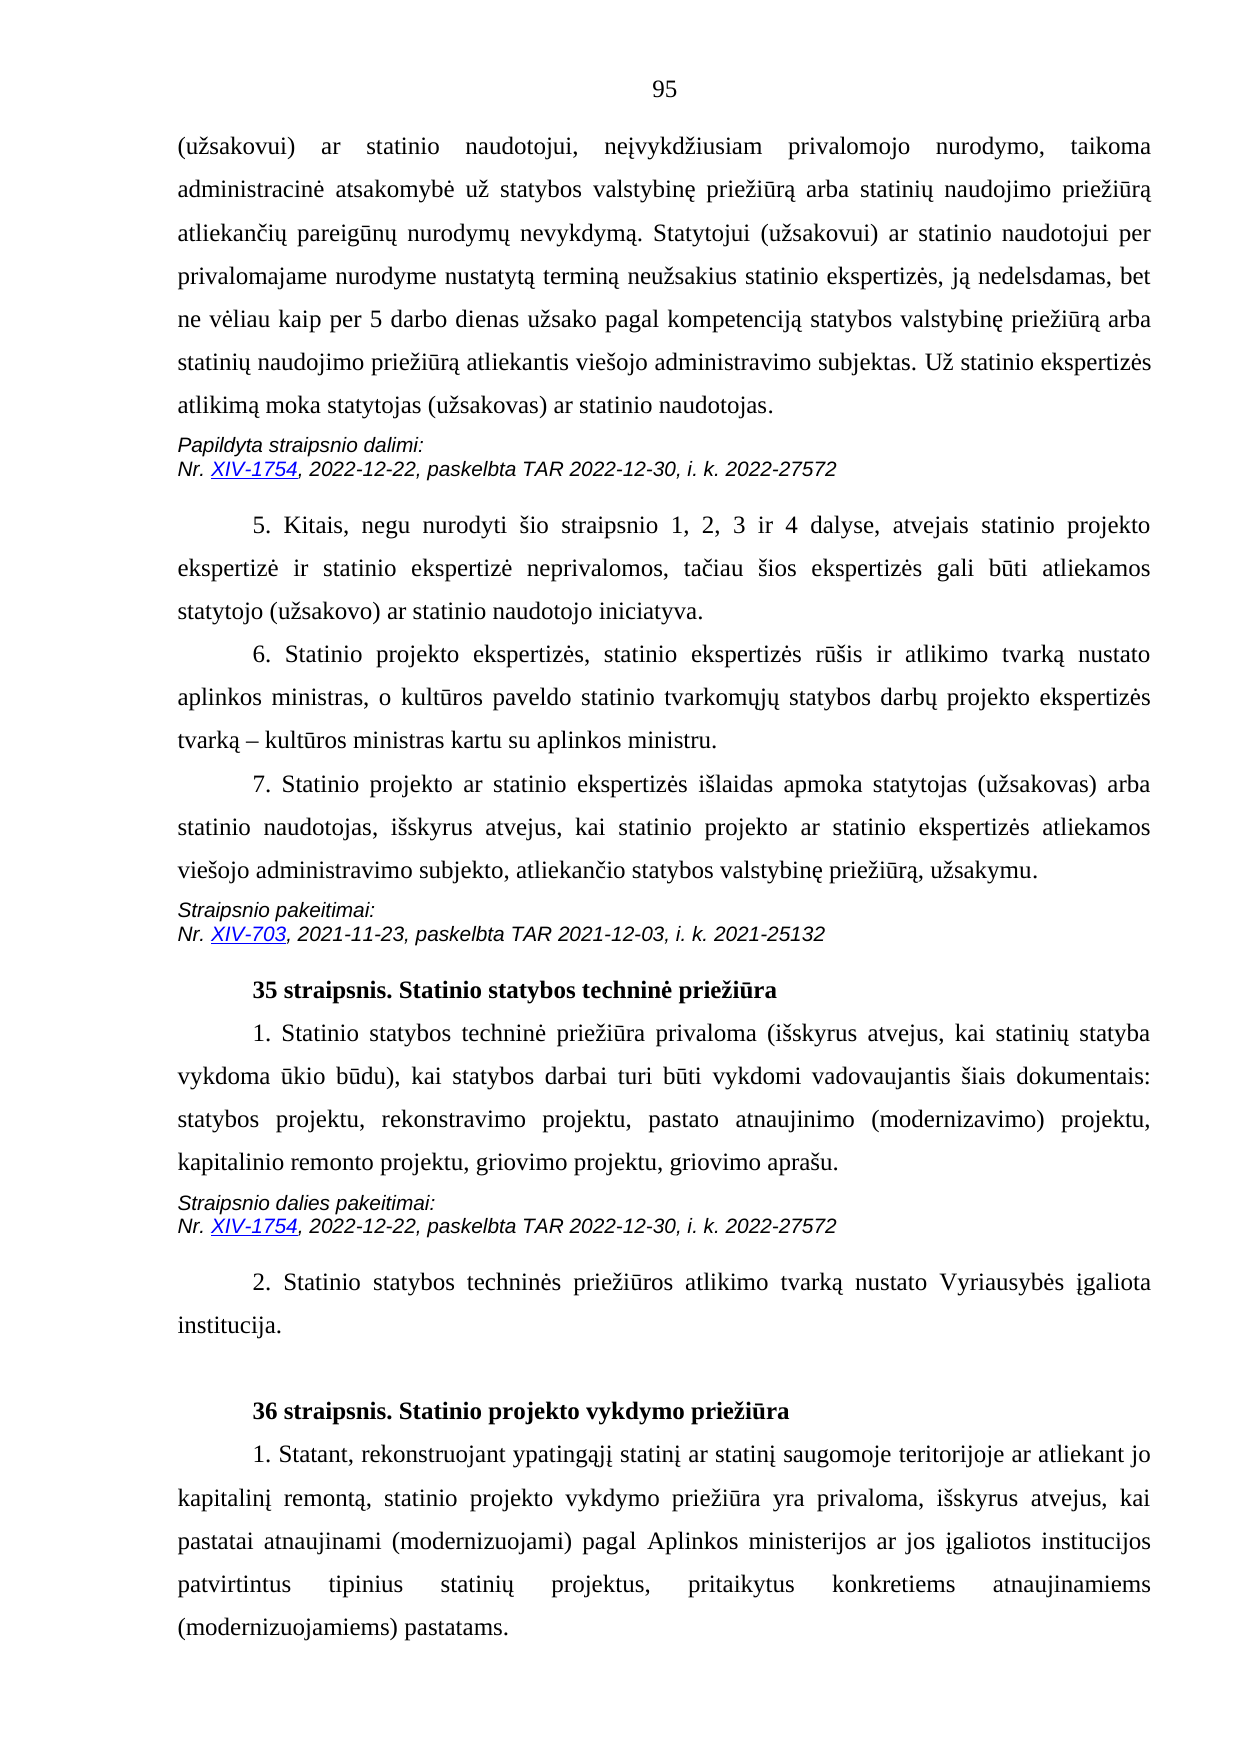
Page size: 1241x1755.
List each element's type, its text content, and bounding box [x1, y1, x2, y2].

text (užsakovui) ar statinio naudotojui, neįvykdžiusiam privalomojo nurodymo, taikoma administracinė atsakomybė už statybos valstybinę priežiūrą arba statinių naudojimo priežiūrą atliekančių pareigūnų nurodymų nevykdymą. Statytojui (užsakovui) ar statinio naudotojui per privalomajame nurodyme nustatytą terminą neužsakius statinio ekspertizės, ją nedelsdamas, bet ne vėliau kaip per 5 darbo dienas užsako pagal kompetenciją statybos valstybinę priežiūrą arba statinių naudojimo priežiūrą atliekantis viešojo administravimo subjektas. Už statinio ekspertizės atlikimą moka statytojas (užsakovas) ar statinio naudotojas. [177, 131, 1152, 419]
text Straipsnio pakeitimai: [177, 898, 1152, 922]
text 1. Statinio statybos techninė priežiūra privaloma (išskyrus atvejus, kai statinių statyba vykdoma ūkio būdu), kai statybos darbai turi būti vykdomi vadovaujantis šiais dokumentais: statybos projektu, rekonstravimo projektu, pastato atnaujinimo (modernizavimo) projektu, kapitalinio remonto projektu, griovimo projektu, griovimo aprašu. [177, 1018, 1152, 1176]
text Papildyta straipsnio dalimi: [177, 433, 1152, 457]
text 2. Statinio statybos techninės priežiūros atlikimo tvarką nustato Vyriausybės įgaliota institucija. [177, 1267, 1152, 1339]
text 36 straipsnis. Statinio projekto vykdymo priežiūra [177, 1396, 1152, 1425]
text Nr. XIV-1754, 2022-12-22, paskelbta TAR 2022-12-30, i. k. 2022-27572 [177, 457, 1152, 481]
text 7. Statinio projekto ar statinio ekspertizės išlaidas apmoka statytojas (užsakovas) arba statinio naudotojas, išskyrus atvejus, kai statinio projekto ar statinio ekspertizės atliekamos viešojo administravimo subjekto, atliekančio statybos valstybinę priežiūrą, užsakymu. [177, 769, 1152, 884]
text Nr. XIV-703, 2021-11-23, paskelbta TAR 2021-12-03, i. k. 2021-25132 [177, 922, 1152, 946]
text 5. Kitais, negu nurodyti šio straipsnio 1, 2, 3 ir 4 dalyse, atvejais statinio projekto ekspertizė ir statinio ekspertizė neprivalomos, tačiau šios ekspertizės gali būti atliekamos statytojo (užsakovo) ar statinio naudotojo iniciatyva. [177, 510, 1152, 625]
text 1. Statant, rekonstruojant ypatingąjį statinį ar statinį saugomoje teritorijoje ar atliekant jo kapitalinį remontą, statinio projekto vykdymo priežiūra yra privaloma, išskyrus atvejus, kai pastatai atnaujinami (modernizuojami) pagal Aplinkos ministerijos ar jos įgaliotos institucijos patvirtintus tipinius statinių projektus, pritaikytus konkretiems atnaujinamiems (modernizuojamiems) pastatams. [177, 1439, 1152, 1641]
text 35 straipsnis. Statinio statybos techninė priežiūra [177, 975, 1152, 1003]
text Nr. XIV-1754, 2022-12-22, paskelbta TAR 2022-12-30, i. k. 2022-27572 [177, 1214, 1152, 1238]
text 6. Statinio projekto ekspertizės, statinio ekspertizės rūšis ir atlikimo tvarką nustato aplinkos ministras, o kultūros paveldo statinio tvarkomųjų statybos darbų projekto ekspertizės tvarką – kultūros ministras kartu su aplinkos ministru. [177, 639, 1152, 754]
text Straipsnio dalies pakeitimai: [177, 1190, 1152, 1214]
